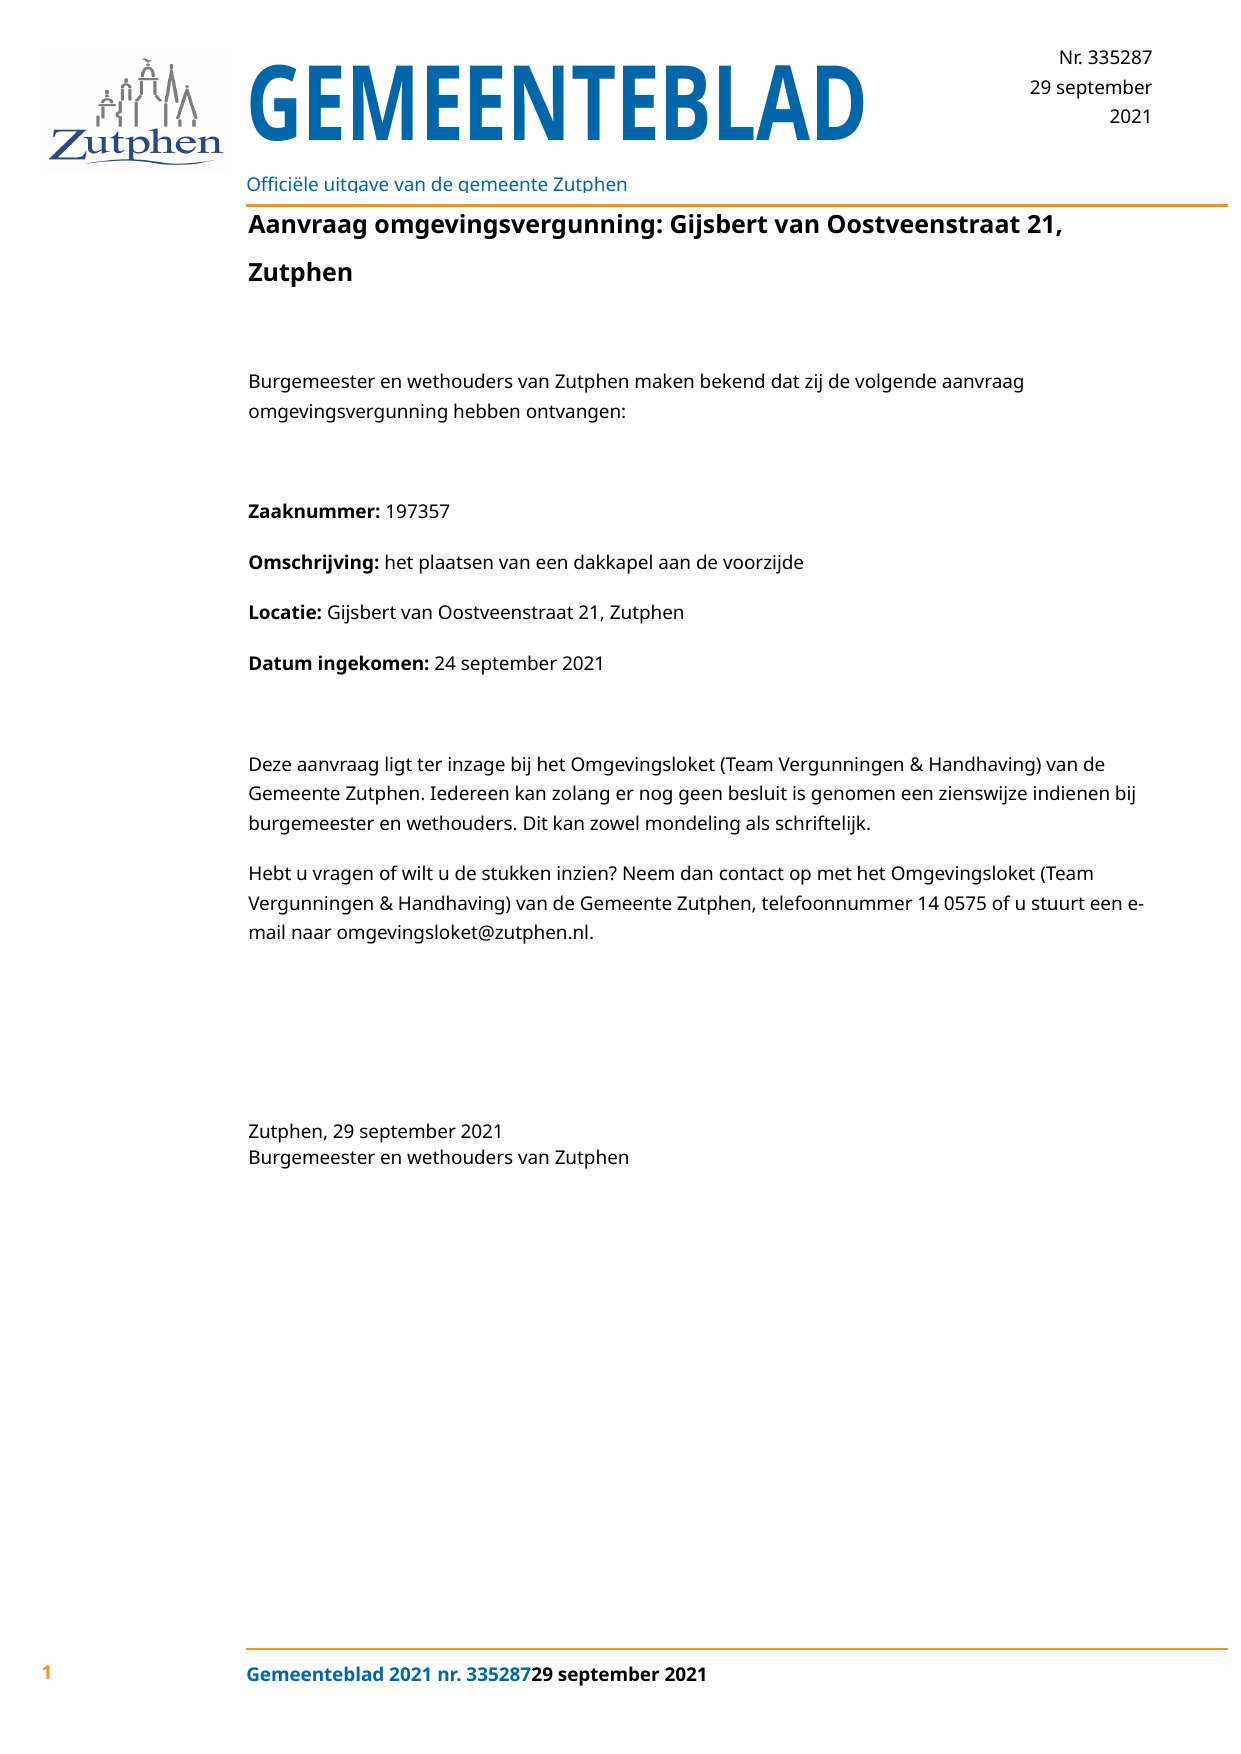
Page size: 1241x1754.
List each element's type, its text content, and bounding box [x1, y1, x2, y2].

text Deze aanvraag ligt ter inzage bij het Omgevingsloket (Team Vergunningen & Handhaving) van de Gemeente Zutphen. Iedereen kan zolang er nog geen besluit is genomen een zienswijze indienen bij burgemeester en wethouders. Dit kan zowel mondeling als schriftelijk. [248, 751, 1152, 836]
text Burgemeester en wethouders van Zutphen maken bekend dat zij de volgende aanvraag omgevingsvergunning hebben ontvangen: [248, 368, 1152, 424]
text Zaaknummer: 197357 [248, 499, 1152, 524]
text Aanvraag omgevingsvergunning: Gijsbert van Oostveenstraat 21, Zutphen [248, 207, 1152, 288]
text Omschrijving: het plaatsen van een dakkapel aan de voorzijde [248, 549, 1152, 575]
text Zutphen, 29 september 2021 [248, 1119, 1152, 1144]
text Hebt u vragen of wilt u de stukken inzien? Neem dan contact op met het Omgevingsloket (Team Vergunningen & Handhaving) van de Gemeente Zutphen, telefoonnummer 14 0575 of u stuurt een e-mail naar omgevingsloket@zutphen.nl. [248, 860, 1152, 945]
text Burgemeester en wethouders van Zutphen [248, 1144, 1152, 1170]
text Datum ingekomen: 24 september 2021 [248, 650, 1152, 676]
picture [41, 47, 231, 172]
text Locatie: Gijsbert van Oostveenstraat 21, Zutphen [248, 599, 1152, 625]
